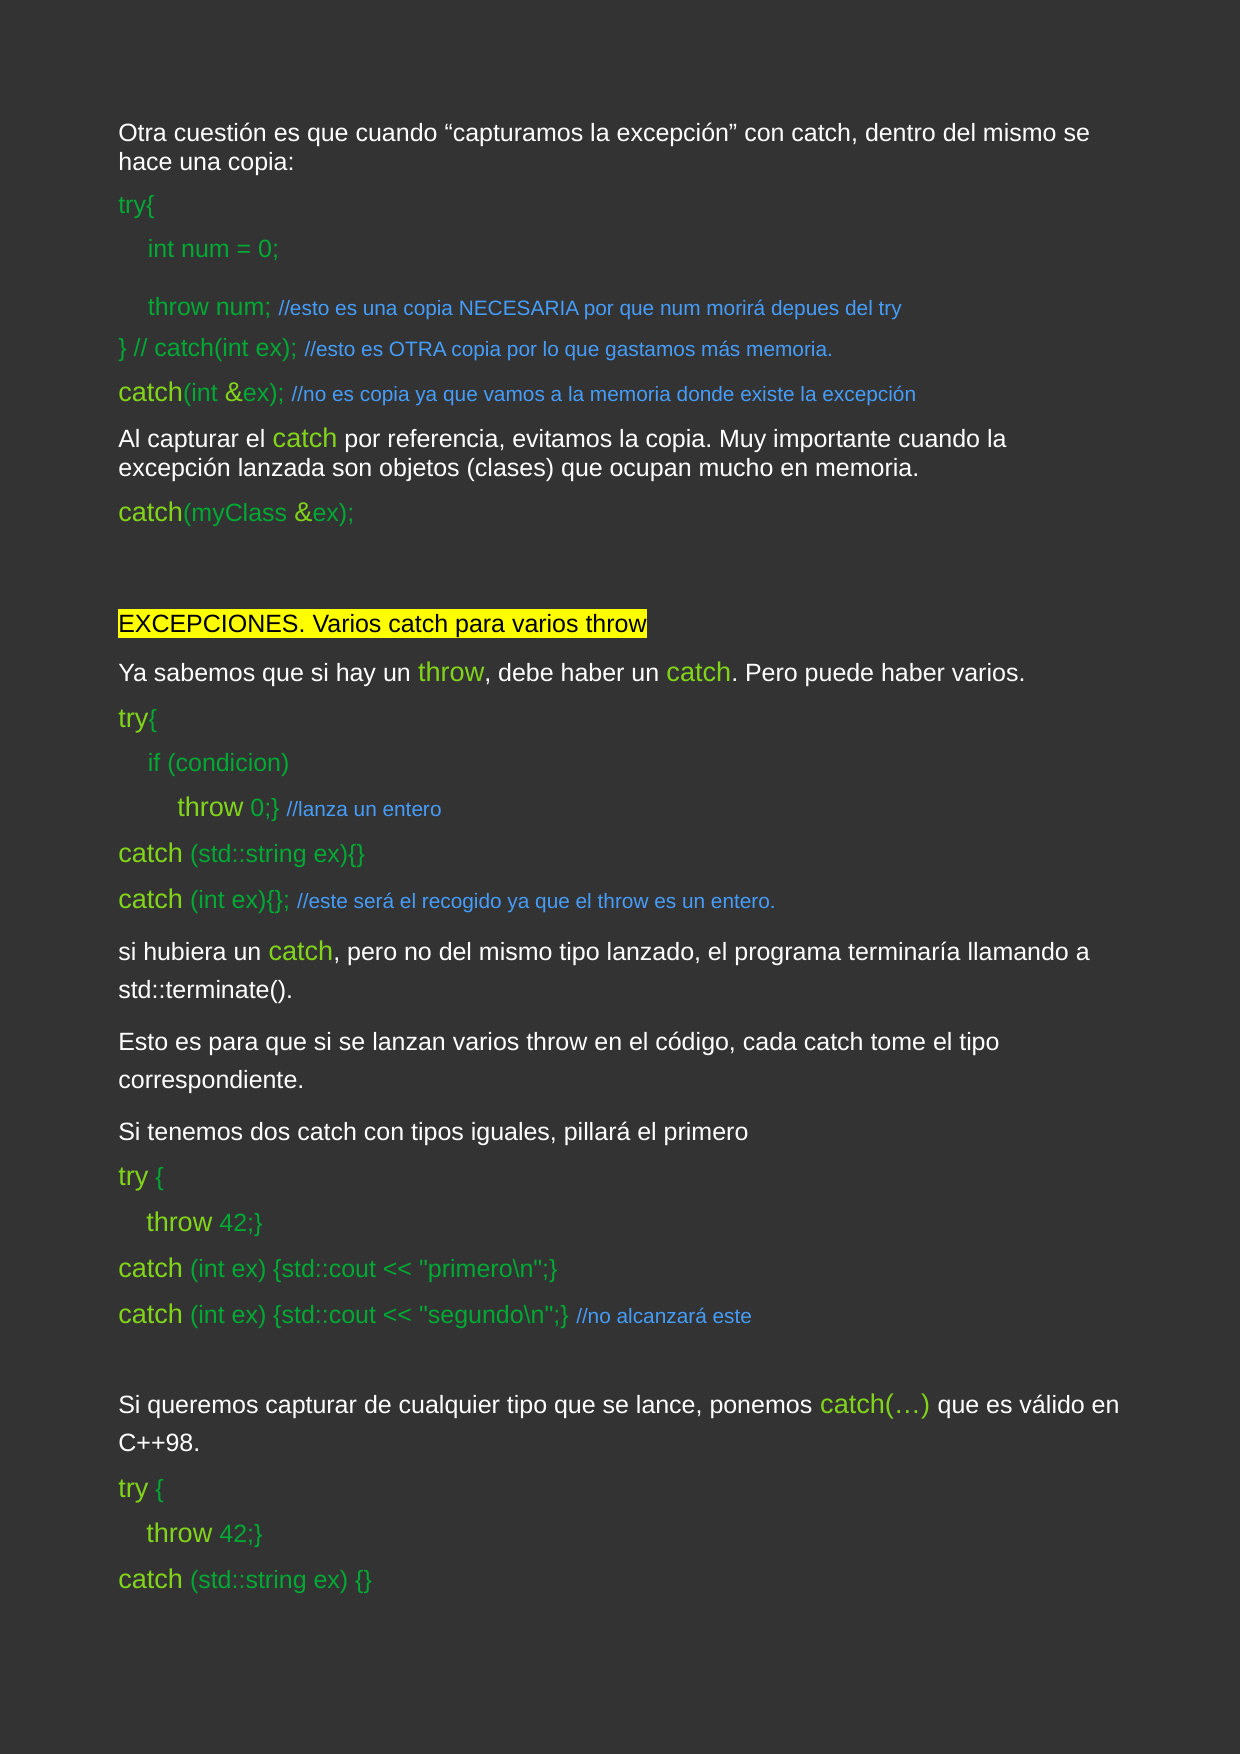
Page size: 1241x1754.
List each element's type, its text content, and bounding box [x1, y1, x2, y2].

subtitle EXCEPCIONES. Varios catch para varios throw [118, 600, 1122, 638]
text if (condicion) [118, 748, 1122, 777]
text Si tenemos dos catch con tipos iguales, pillará el primero [118, 1108, 1122, 1146]
text Ya sabemos que si hay un throw, debe haber un catch. Pero puede haber varios. [118, 650, 1122, 688]
text si hubiera un catch, pero no del mismo tipo lanzado, el programa terminaría llamando a std::terminate(). [118, 929, 1122, 1004]
text catch(int &ex); //no es copia ya que vamos a la memoria donde existe la excepción [118, 376, 1122, 407]
text throw 42;} [118, 1517, 1122, 1549]
text catch (std::string ex){} [118, 837, 1122, 868]
text try { [118, 1160, 1122, 1191]
text } // catch(int ex); //esto es OTRA copia por lo que gastamos más memoria. [118, 333, 1122, 361]
text catch (std::string ex) {} [118, 1563, 1122, 1594]
text catch (int ex) {std::cout << "segundo\n";} //no alcanzará este [118, 1298, 1122, 1329]
text Si queremos capturar de cualquier tipo que se lance, ponemos catch(…) que es válido en C++98. [118, 1382, 1122, 1457]
text try { [118, 1472, 1122, 1503]
text throw 0;} //lanza un entero [118, 791, 1122, 823]
text Esto es para que si se lanzan varios throw en el código, cada catch tome el tipo correspondiente. [118, 1018, 1122, 1093]
text catch(myClass &ex); [118, 496, 1122, 528]
text try{ [118, 702, 1122, 733]
subtitle throw num; //esto es una copia NECESARIA por que num morirá depues del try [118, 291, 1122, 320]
text Otra cuestión es que cuando “capturamos la excepción” con catch, dentro del mismo se hace una copia: [118, 118, 1122, 176]
text Al capturar el catch por referencia, evitamos la copia. Muy importante cuando la excepción lanzada son objetos (clases) que ocupan mucho en memoria. [118, 422, 1122, 482]
text throw 42;} [118, 1206, 1122, 1237]
text catch (int ex){}; //este será el recogido ya que el throw es un entero. [118, 883, 1122, 914]
text catch (int ex) {std::cout << "primero\n";} [118, 1252, 1122, 1283]
text int num = 0; [118, 233, 1122, 262]
text try{ [118, 190, 1122, 219]
